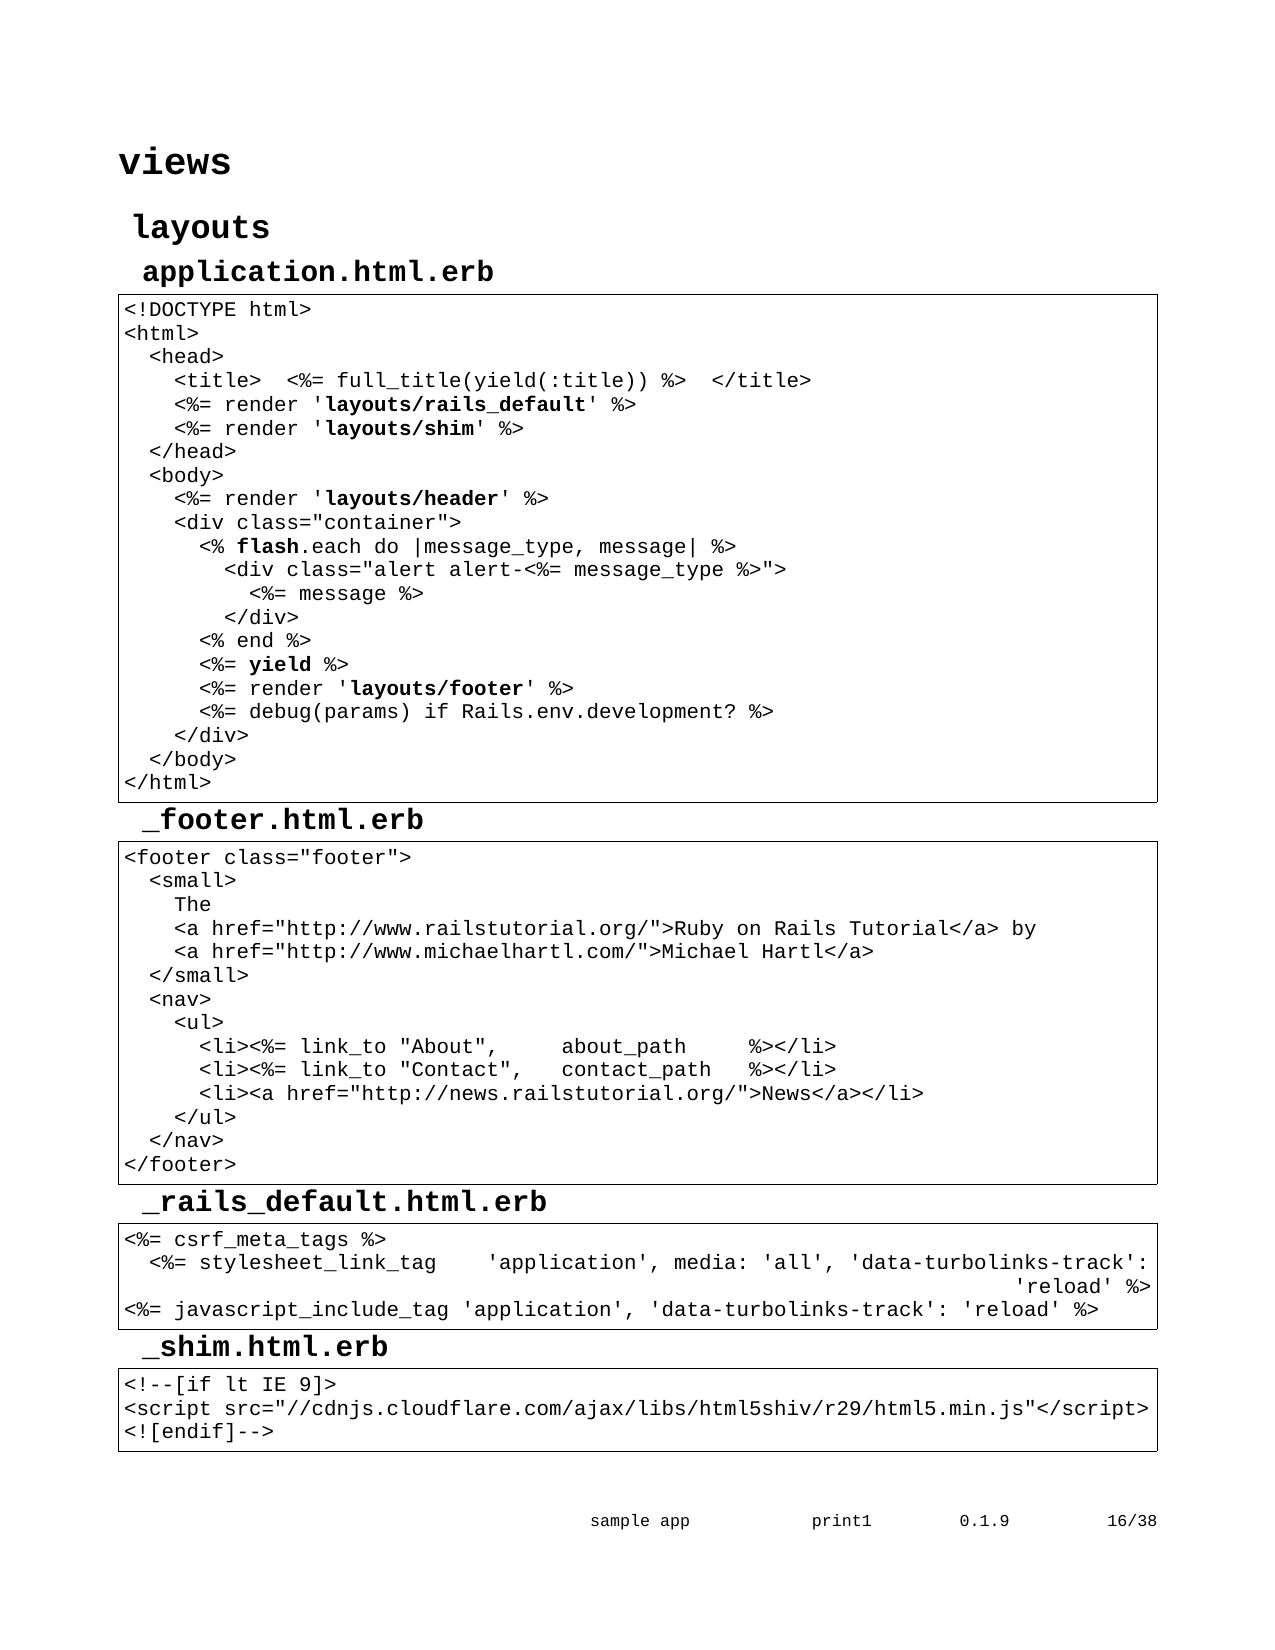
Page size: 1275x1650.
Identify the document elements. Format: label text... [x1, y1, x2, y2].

subtitle _footer.html.erb [142, 804, 1157, 838]
table_header <%= csrf_meta_tags %> <%= stylesheet_link_tag 'application', media: 'all', 'data-turbolinks-track': 'reload' %> <%= javascript_include_tag 'application', 'data-turbolinks-track': 'reload' %> [119, 1224, 1157, 1329]
table_header <!DOCTYPE html> <html> <head> <title> <%= full_title(yield(:title)) %> </title> <%= render 'layouts/rails_default' %> <%= render 'layouts/shim' %> </head> <body> <%= render 'layouts/header' %> <div class="container"> <% flash.each do |message_type, message| %> <div class="alert alert-<%= message_type %>"> <%= message %> </div> <% end %> <%= yield %> <%= render 'layouts/footer' %> <%= debug(params) if Rails.env.development? %> </div> </body> </html> [119, 295, 1157, 802]
table_header <!--[if lt IE 9]> <script src="//cdnjs.cloudflare.com/ajax/libs/html5shiv/r29/html5.min.js"</script> <![endif]--> [119, 1369, 1157, 1451]
table_header <footer class="footer"> <small> The <a href="http://www.railstutorial.org/">Ruby on Rails Tutorial</a> by <a href="http://www.michaelhartl.com/">Michael Hartl</a> </small> <nav> <ul> <li><%= link_to "About", about_path %></li> <li><%= link_to "Contact", contact_path %></li> <li><a href="http://news.railstutorial.org/">News</a></li> </ul> </nav> </footer> [119, 842, 1157, 1183]
subtitle _rails_default.html.erb [142, 1186, 1157, 1220]
subtitle _shim.html.erb [142, 1332, 1157, 1365]
subtitle views [118, 143, 1157, 186]
subtitle layouts [130, 210, 1157, 248]
subtitle application.html.erb [142, 257, 1157, 291]
